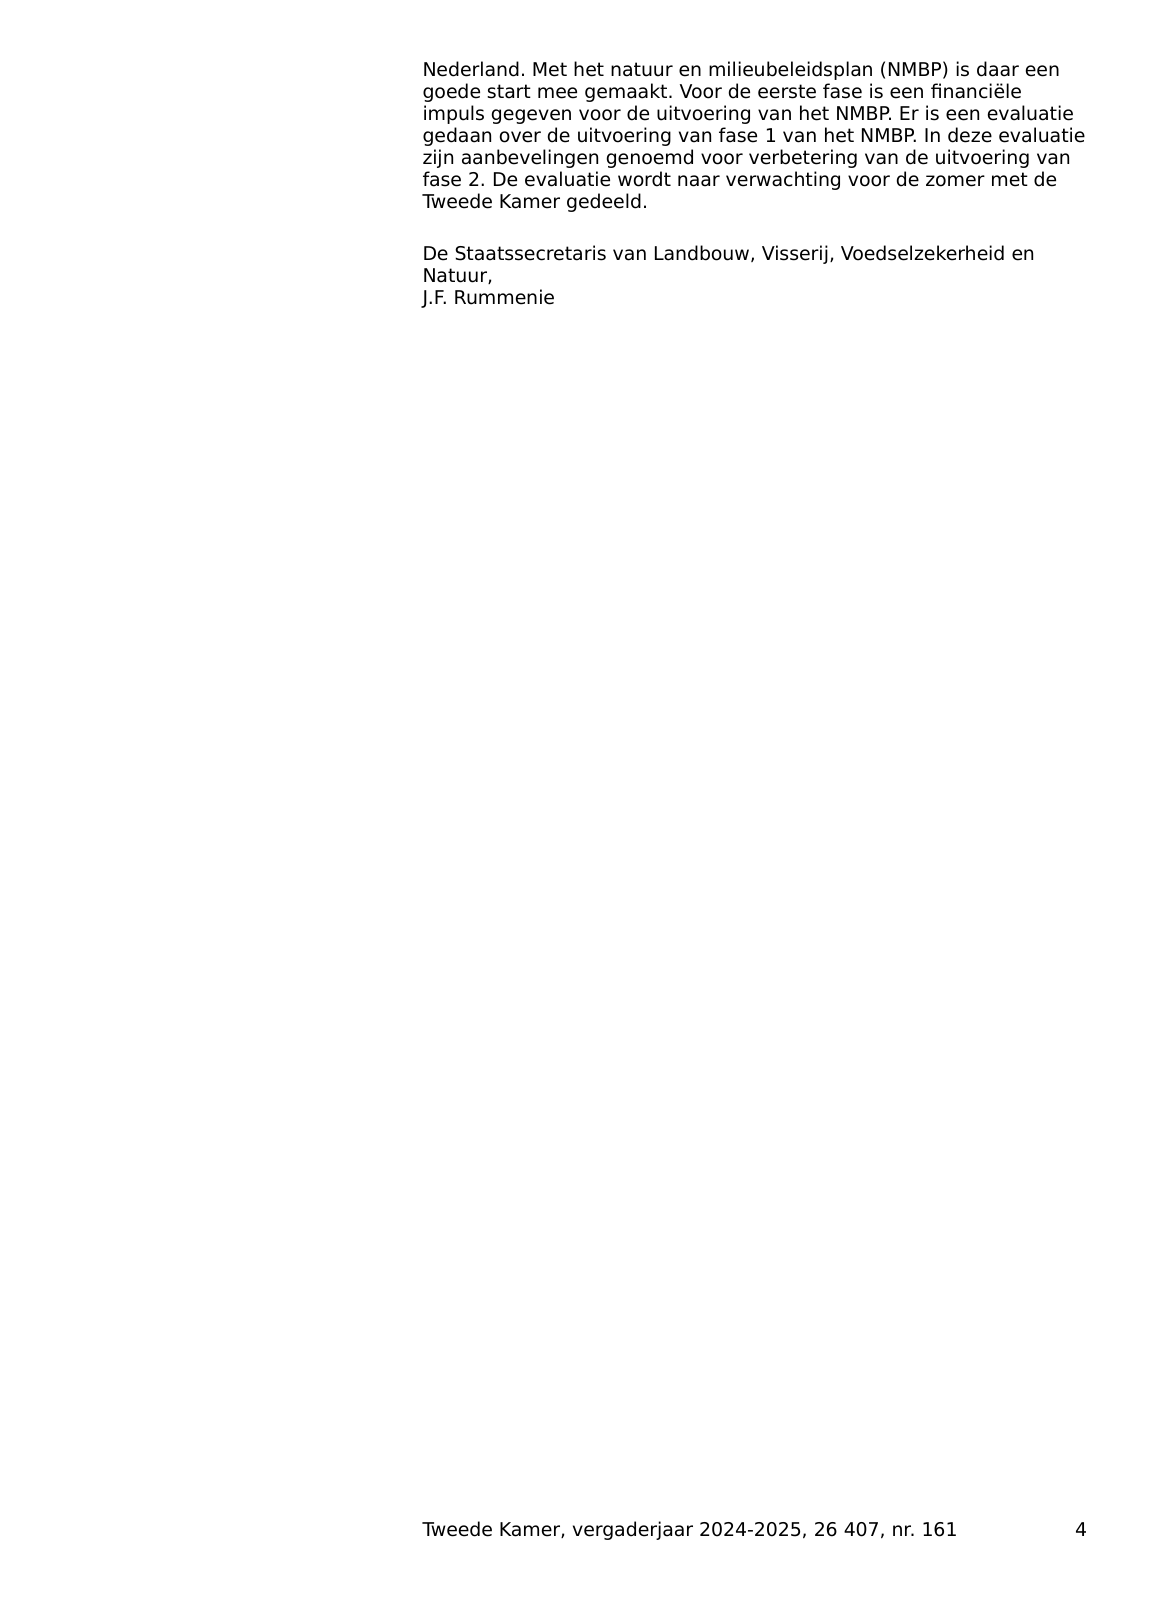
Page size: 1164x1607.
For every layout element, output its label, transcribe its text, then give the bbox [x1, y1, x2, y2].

text Nederland. Met het natuur en milieubeleidsplan (NMBP) is daar een goede start mee gemaakt. Voor de eerste fase is een financiële impuls gegeven voor de uitvoering van het NMBP. Er is een evaluatie gedaan over de uitvoering van fase 1 van het NMBP. In deze evaluatie zijn aanbevelingen genoemd voor verbetering van de uitvoering van fase 2. De evaluatie wordt naar verwachting voor de zomer met de Tweede Kamer gedeeld. [422, 59, 1087, 213]
text De Staatssecretaris van Landbouw, Visserij, Voedselzekerheid en Natuur, J.F. Rummenie [422, 243, 1087, 309]
